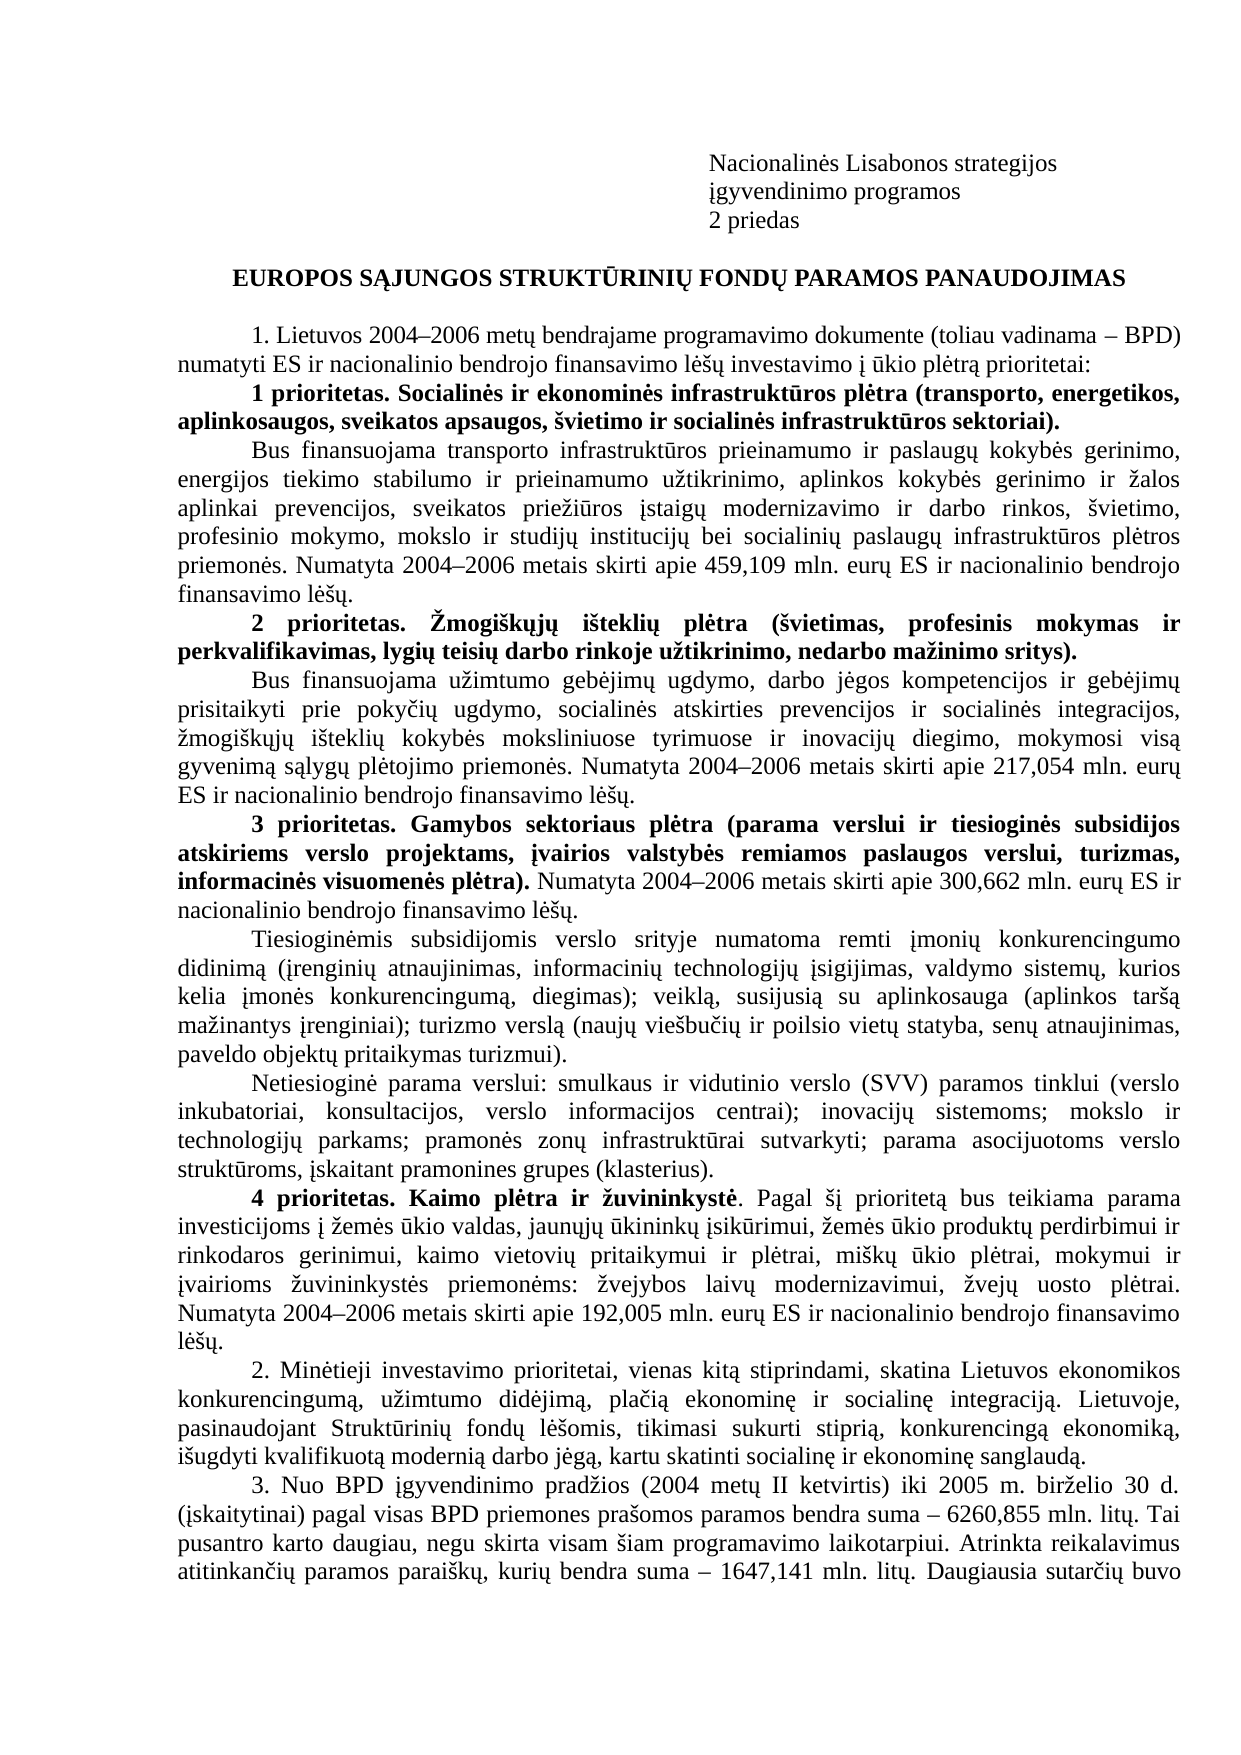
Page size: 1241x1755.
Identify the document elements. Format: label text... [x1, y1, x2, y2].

text įgyvendinimo programos [177, 176, 1181, 205]
text Europos Sąjungos struktūrinių fondų paramos panaudojimas [177, 263, 1181, 291]
text 3. Nuo BPD įgyvendinimo pradžios (2004 metų II ketvirtis) iki 2005 m. birželio 30 d. (įskaitytinai) pagal visas BPD priemones prašomos paramos bendra suma – 6260,855 mln. litų. Tai pusantro karto daugiau, negu skirta visam šiam programavimo laikotarpiui. Atrinkta reikalavimus atitinkančių paramos paraiškų, kurių bendra suma – 1647,141 mln. litų. Daugiausia sutarčių buvo [177, 1470, 1181, 1585]
text Tiesioginėmis subsidijomis verslo srityje numatoma remti įmonių konkurencingumo didinimą (įrenginių atnaujinimas, informacinių technologijų įsigijimas, valdymo sistemų, kurios kelia įmonės konkurencingumą, diegimas); veiklą, susijusią su aplinkosauga (aplinkos taršą mažinantys įrenginiai); turizmo verslą (naujų viešbučių ir poilsio vietų statyba, senų atnaujinimas, paveldo objektų pritaikymas turizmui). [177, 924, 1181, 1068]
text 2 prioritetas. Žmogiškųjų išteklių plėtra (švietimas, profesinis mokymas ir perkvalifikavimas, lygių teisių darbo rinkoje užtikrinimo, nedarbo mažinimo sritys). [177, 608, 1181, 665]
text 1. Lietuvos 2004–2006 metų bendrajame programavimo dokumente (toliau vadinama – BPD) numatyti ES ir nacionalinio bendrojo finansavimo lėšų investavimo į ūkio plėtrą prioritetai: [177, 320, 1181, 378]
text 2. Minėtieji investavimo prioritetai, vienas kitą stiprindami, skatina Lietuvos ekonomikos konkurencingumą, užimtumo didėjimą, plačią ekonominę ir socialinę integraciją. Lietuvoje, pasinaudojant Struktūrinių fondų lėšomis, tikimasi sukurti stiprią, konkurencingą ekonomiką, išugdyti kvalifikuotą modernią darbo jėgą, kartu skatinti socialinę ir ekonominę sanglaudą. [177, 1355, 1181, 1470]
text 4 prioritetas. Kaimo plėtra ir žuvininkystė. Pagal šį prioritetą bus teikiama parama investicijoms į žemės ūkio valdas, jaunųjų ūkininkų įsikūrimui, žemės ūkio produktų perdirbimui ir rinkodaros gerinimui, kaimo vietovių pritaikymui ir plėtrai, miškų ūkio plėtrai, mokymui ir įvairioms žuvininkystės priemonėms: žvejybos laivų modernizavimui, žvejų uosto plėtrai. Numatyta 2004–2006 metais skirti apie 192,005 mln. eurų ES ir nacionalinio bendrojo finansavimo lėšų. [177, 1183, 1181, 1355]
text Bus finansuojama transporto infrastruktūros prieinamumo ir paslaugų kokybės gerinimo, energijos tiekimo stabilumo ir prieinamumo užtikrinimo, aplinkos kokybės gerinimo ir žalos aplinkai prevencijos, sveikatos priežiūros įstaigų modernizavimo ir darbo rinkos, švietimo, profesinio mokymo, mokslo ir studijų institucijų bei socialinių paslaugų infrastruktūros plėtros priemonės. Numatyta 2004–2006 metais skirti apie 459,109 mln. eurų ES ir nacionalinio bendrojo finansavimo lėšų. [177, 435, 1181, 608]
text Bus finansuojama užimtumo gebėjimų ugdymo, darbo jėgos kompetencijos ir gebėjimų prisitaikyti prie pokyčių ugdymo, socialinės atskirties prevencijos ir socialinės integracijos, žmogiškųjų išteklių kokybės moksliniuose tyrimuose ir inovacijų diegimo, mokymosi visą gyvenimą sąlygų plėtojimo priemonės. Numatyta 2004–2006 metais skirti apie 217,054 mln. eurų ES ir nacionalinio bendrojo finansavimo lėšų. [177, 665, 1181, 809]
text 3 prioritetas. Gamybos sektoriaus plėtra (parama verslui ir tiesioginės subsidijos atskiriems verslo projektams, įvairios valstybės remiamos paslaugos verslui, turizmas, informacinės visuomenės plėtra). Numatyta 2004–2006 metais skirti apie 300,662 mln. eurų ES ir nacionalinio bendrojo finansavimo lėšų. [177, 809, 1181, 924]
text Netiesioginė parama verslui: smulkaus ir vidutinio verslo (SVV) paramos tinklui (verslo inkubatoriai, konsultacijos, verslo informacijos centrai); inovacijų sistemoms; mokslo ir technologijų parkams; pramonės zonų infrastruktūrai sutvarkyti; parama asocijuotoms verslo struktūroms, įskaitant pramonines grupes (klasterius). [177, 1068, 1181, 1183]
text Nacionalinės Lisabonos strategijos [177, 148, 1181, 176]
text 1 prioritetas. Socialinės ir ekonominės infrastruktūros plėtra (transporto, energetikos, aplinkosaugos, sveikatos apsaugos, švietimo ir socialinės infrastruktūros sektoriai). [177, 378, 1181, 435]
text 2 priedas [177, 205, 1181, 234]
